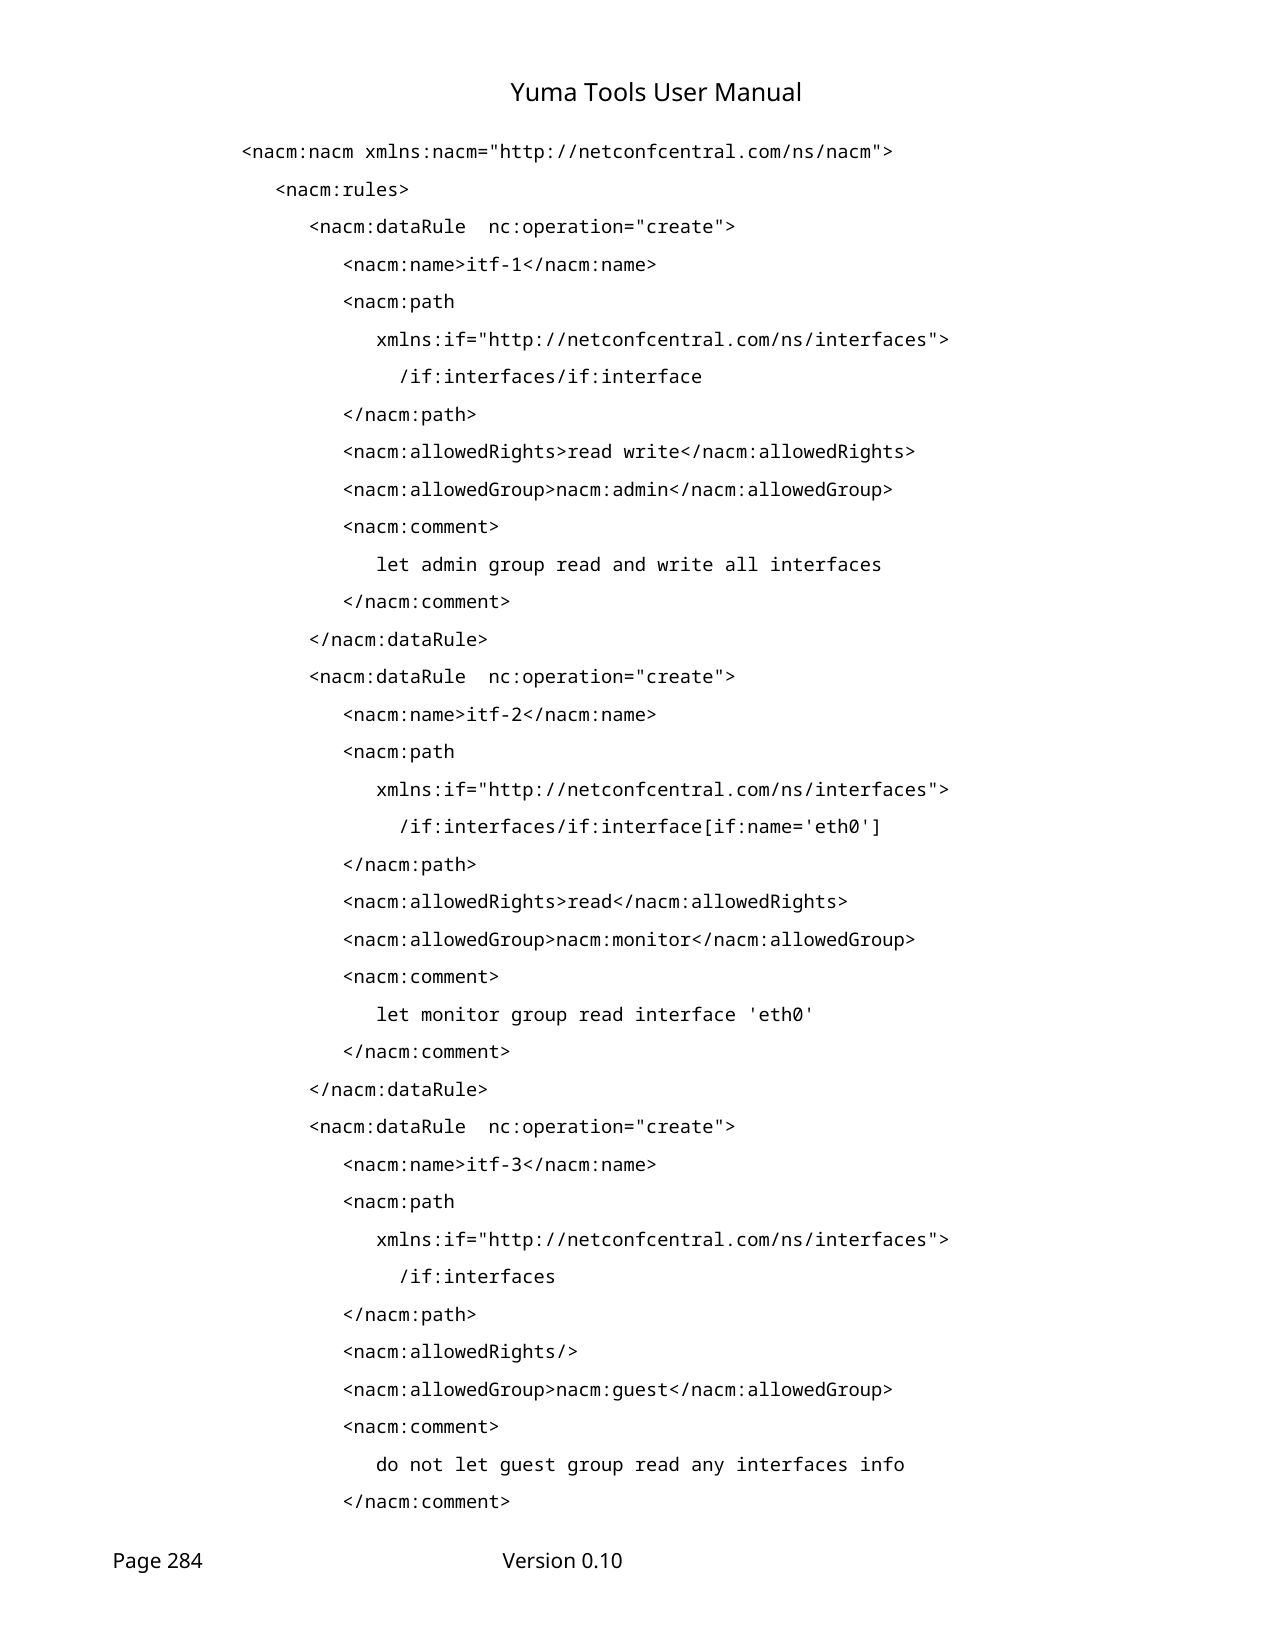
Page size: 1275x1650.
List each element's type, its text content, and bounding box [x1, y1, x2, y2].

text </nacm:path> [139, 851, 1200, 877]
text <nacm:allowedGroup>nacm:admin</nacm:allowedGroup> [139, 476, 1200, 502]
text xmlns:if="http://netconfcentral.com/ns/interfaces"> [139, 1226, 1200, 1252]
text xmlns:if="http://netconfcentral.com/ns/interfaces"> [139, 776, 1200, 802]
text <nacm:comment> [139, 1413, 1200, 1439]
text <nacm:allowedGroup>nacm:guest</nacm:allowedGroup> [139, 1376, 1200, 1402]
text </nacm:path> [139, 401, 1200, 427]
text <nacm:allowedRights/> [139, 1338, 1200, 1364]
text <nacm:dataRule nc:operation="create"> [139, 213, 1200, 239]
text /if:interfaces/if:interface[if:name='eth0'] [139, 813, 1200, 839]
text <nacm:allowedRights>read write</nacm:allowedRights> [139, 438, 1200, 464]
text <nacm:rules> [139, 176, 1200, 202]
text </nacm:comment> [139, 588, 1200, 614]
text do not let guest group read any interfaces info [139, 1451, 1200, 1477]
text <nacm:name>itf-1</nacm:name> [139, 251, 1200, 277]
text </nacm:comment> [139, 1488, 1200, 1514]
text xmlns:if="http://netconfcentral.com/ns/interfaces"> [139, 326, 1200, 352]
text <nacm:allowedGroup>nacm:monitor</nacm:allowedGroup> [139, 926, 1200, 952]
text <nacm:path [139, 288, 1200, 314]
text </nacm:path> [139, 1301, 1200, 1327]
text <nacm:path [139, 738, 1200, 764]
text /if:interfaces/if:interface [139, 363, 1200, 389]
text <nacm:allowedRights>read</nacm:allowedRights> [139, 888, 1200, 914]
text /if:interfaces [139, 1263, 1200, 1289]
text <nacm:comment> [139, 963, 1200, 989]
text </nacm:comment> [139, 1038, 1200, 1064]
text <nacm:comment> [139, 513, 1200, 539]
text <nacm:name>itf-3</nacm:name> [139, 1151, 1200, 1177]
text let monitor group read interface 'eth0' [139, 1001, 1200, 1027]
text <nacm:nacm xmlns:nacm="http://netconfcentral.com/ns/nacm"> [139, 138, 1200, 164]
text <nacm:dataRule nc:operation="create"> [139, 1113, 1200, 1139]
text </nacm:dataRule> [139, 1076, 1200, 1102]
text <nacm:name>itf-2</nacm:name> [139, 701, 1200, 727]
text <nacm:dataRule nc:operation="create"> [139, 663, 1200, 689]
text <nacm:path [139, 1188, 1200, 1214]
text </nacm:dataRule> [139, 626, 1200, 652]
text let admin group read and write all interfaces [139, 551, 1200, 577]
